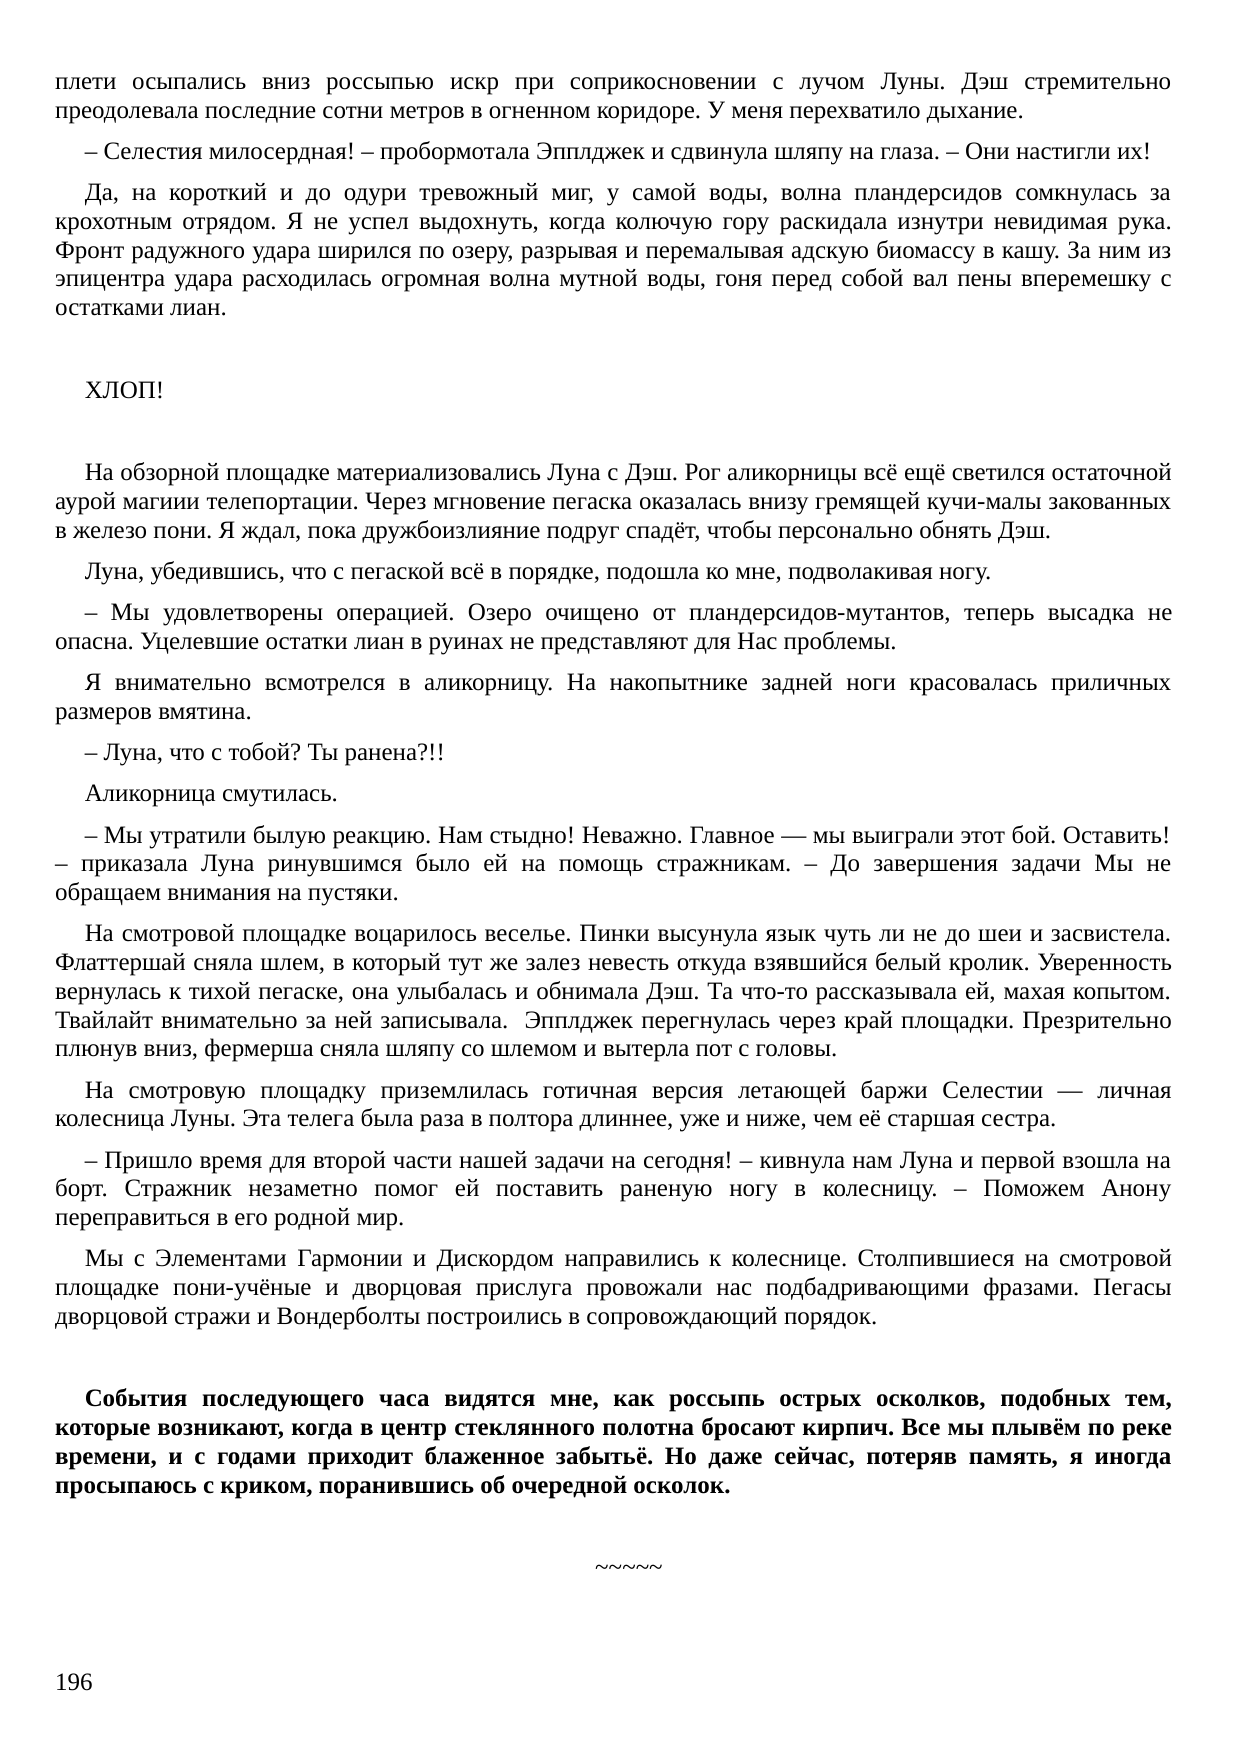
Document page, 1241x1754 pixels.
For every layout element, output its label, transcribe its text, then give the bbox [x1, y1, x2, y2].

text – Мы утратили былую реакцию. Нам стыдно! Неважно. Главное — мы выиграли этот бой. Оставить! – приказала Луна ринувшимся было ей на помощь стражникам. – До завершения задачи Мы не обращаем внимания на пустяки. [55, 820, 1173, 906]
text Аликорница смутилась. [55, 778, 1173, 807]
text – Луна, что с тобой? Ты ранена?!! [55, 737, 1173, 766]
text ХЛОП! [55, 375, 1173, 403]
text – Пришло время для второй части нашей задачи на сегодня! – кивнула нам Луна и первой взошла на борт. Стражник незаметно помог ей поставить раненую ногу в колесницу. – Поможем Анону переправиться в его родной мир. [55, 1145, 1173, 1231]
text ~~~~~ [55, 1552, 1173, 1581]
text – Мы удовлетворены операцией. Озеро очищено от пландерсидов-мутантов, теперь высадка не опасна. Уцелевшие остатки лиан в руинах не представляют для Нас проблемы. [55, 597, 1173, 655]
text Я внимательно всмотрелся в аликорницу. На накопытнике задней ноги красовалась приличных размеров вмятина. [55, 667, 1173, 725]
text плети осыпались вниз россыпью искр при соприкосновении с лучом Луны. Дэш стремительно преодолевала последние сотни метров в огненном коридоре. У меня перехватило дыхание. [55, 66, 1173, 123]
text Луна, убедившись, что с пегаской всё в порядке, подошла ко мне, подволакивая ногу. [55, 556, 1173, 585]
text – Селестия милосердная! – пробормотала Эпплджек и сдвинула шляпу на глаза. – Они настигли их! [55, 136, 1173, 165]
text На смотровой площадке воцарилось веселье. Пинки высунула язык чуть ли не до шеи и засвистела. Флаттершай сняла шлем, в который тут же залез невесть откуда взявшийся белый кролик. Уверенность вернулась к тихой пегаске, она улыбалась и обнимала Дэш. Та что-то рассказывала ей, махая копытом. Твайлайт внимательно за ней записывала. Эпплджек перегнулась через край площадки. Презрительно плюнув вниз, фермерша сняла шляпу со шлемом и вытерла пот с головы. [55, 918, 1173, 1062]
text На смотровую площадку приземлилась готичная версия летающей баржи Селестии — личная колесница Луны. Эта телега была раза в полтора длиннее, уже и ниже, чем её старшая сестра. [55, 1075, 1173, 1132]
text Мы с Элементами Гармонии и Дискордом направились к колеснице. Столпившиеся на смотровой площадке пони-учёные и дворцовая прислуга провожали нас подбадривающими фразами. Пегасы дворцовой стражи и Вондерболты построились в сопровождающий порядок. [55, 1243, 1173, 1330]
text Да, на короткий и до одури тревожный миг, у самой воды, волна пландерсидов сомкнулась за крохотным отрядом. Я не успел выдохнуть, когда колючую гору раскидала изнутри невидимая рука. Фронт радужного удара ширился по озеру, разрывая и перемалывая адскую биомассу в кашу. За ним из эпицентра удара расходилась огромная волна мутной воды, гоня перед собой вал пены вперемешку с остатками лиан. [55, 177, 1173, 321]
text На обзорной площадке материализовались Луна с Дэш. Рог аликорницы всё ещё светился остаточной аурой магиии телепортации. Через мгновение пегаска оказалась внизу гремящей кучи-малы закованных в железо пони. Я ждал, пока дружбоизлияние подруг спадёт, чтобы персонально обнять Дэш. [55, 457, 1173, 543]
text События последующего часа видятся мне, как россыпь острых осколков, подобных тем, которые возникают, когда в центр стеклянного полотна бросают кирпич. Все мы плывём по реке времени, и с годами приходит блаженное забытьё. Но даже сейчас, потеряв память, я иногда просыпаюсь с криком, поранившись об очередной осколок. [55, 1383, 1173, 1498]
